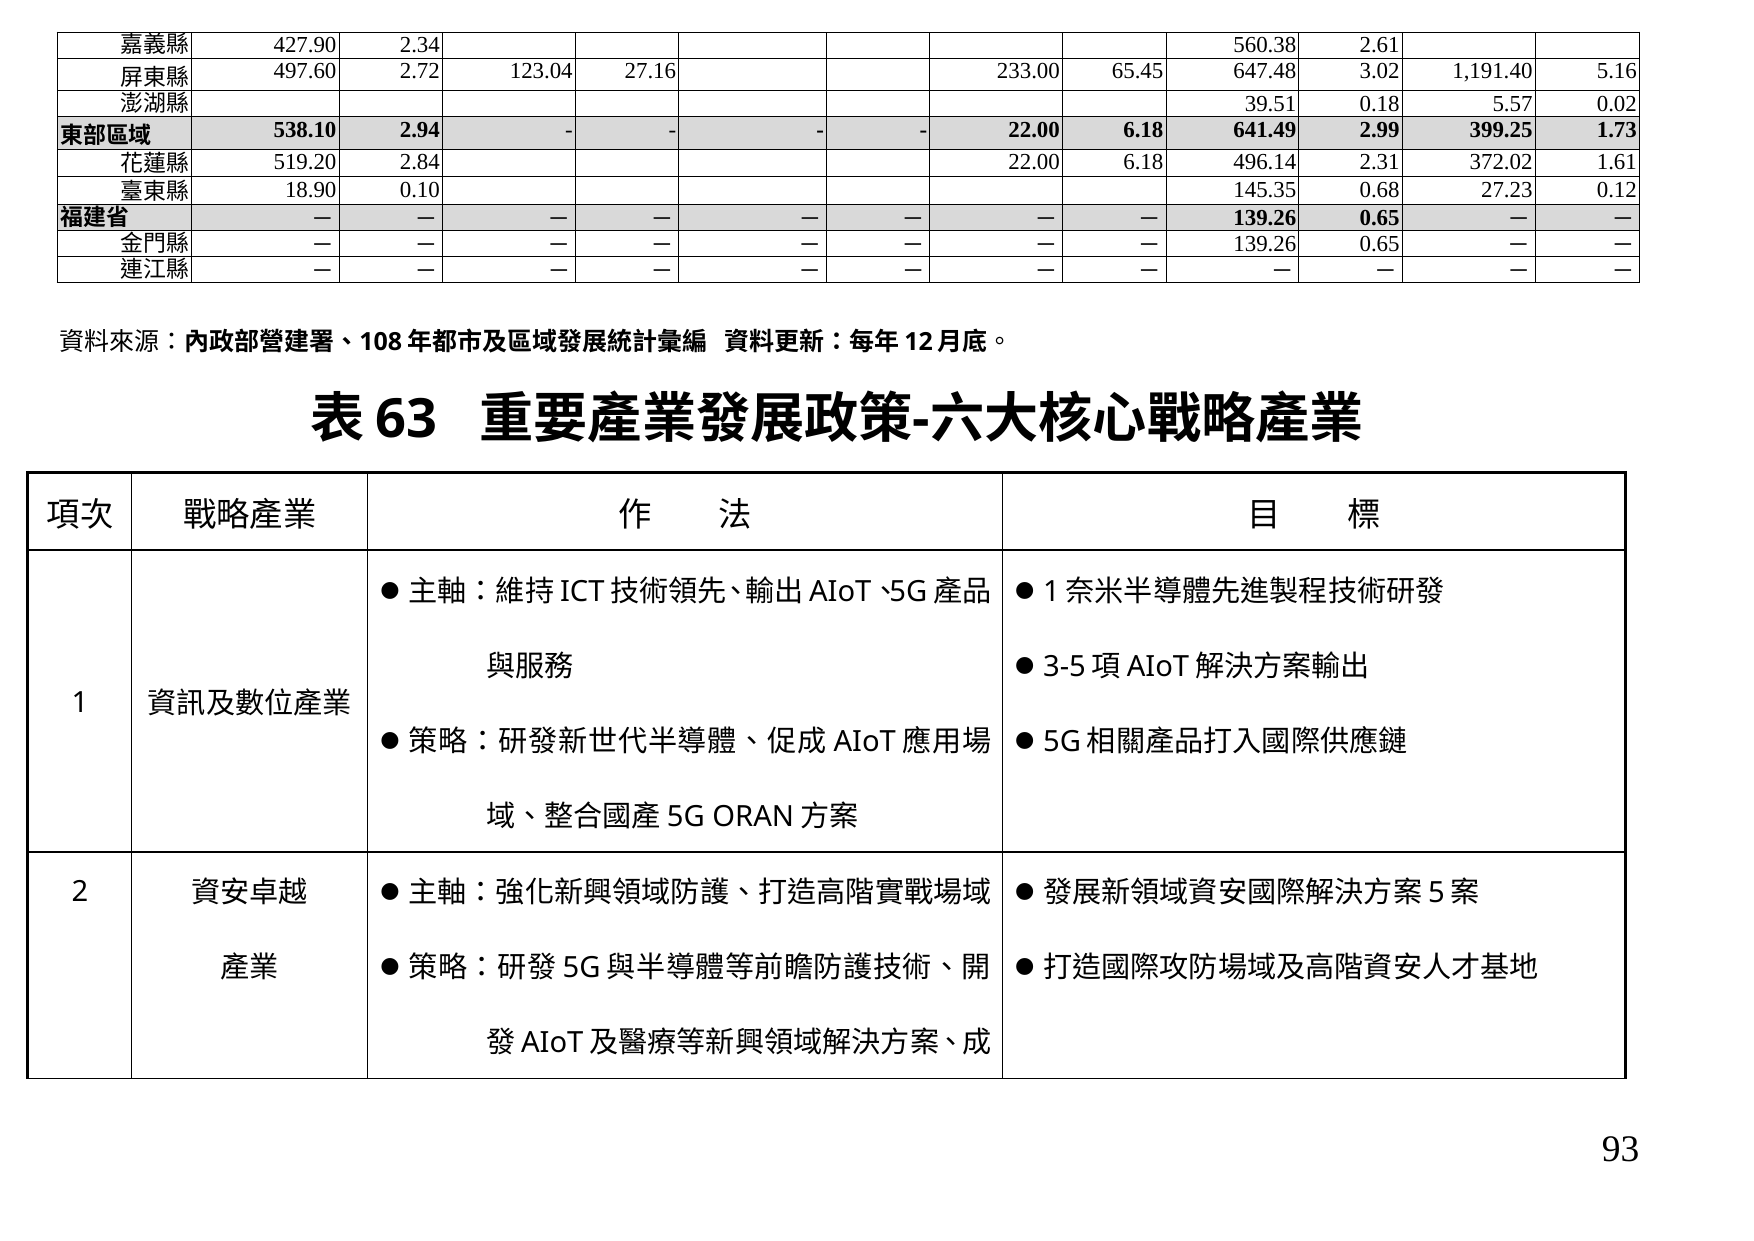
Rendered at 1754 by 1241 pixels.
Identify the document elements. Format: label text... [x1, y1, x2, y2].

table_cell [679, 33, 826, 58]
table_cell [443, 177, 575, 204]
table_cell 560.38 [1167, 33, 1298, 58]
table_cell 27.23 [1403, 177, 1535, 204]
table_cell 2.72 [340, 59, 442, 90]
table_cell 0.65 [1299, 205, 1402, 230]
table_cell ─ [679, 205, 826, 230]
table_cell 2.94 [340, 117, 442, 149]
table_cell ─ [1536, 205, 1639, 230]
table_cell ─ [1063, 257, 1166, 282]
table_cell ─ [192, 257, 339, 282]
table_cell [679, 59, 826, 90]
table_cell [1063, 33, 1166, 58]
table_header 戰略產業 [132, 474, 367, 549]
table_cell 發展新領域資安國際解決方案5案 打造國際攻防場域及高階資安人才基地 [1003, 853, 1624, 1077]
table_cell 連江縣 [58, 257, 191, 282]
table_cell 145.35 [1167, 177, 1298, 204]
table_cell [443, 150, 575, 176]
table_cell [827, 91, 929, 116]
table_cell - [443, 117, 575, 149]
table_cell 資安卓越 產業 [132, 853, 367, 1077]
table_cell 6.18 [1063, 150, 1166, 176]
table_cell ─ [1536, 231, 1639, 256]
table_cell 65.45 [1063, 59, 1166, 90]
table_cell 金門縣 [58, 231, 191, 256]
table_cell ─ [1299, 257, 1402, 282]
table_cell [827, 59, 929, 90]
table_cell [679, 150, 826, 176]
table_cell [827, 177, 929, 204]
table_cell 22.00 [930, 117, 1062, 149]
table_cell 538.10 [192, 117, 339, 149]
table_cell 0.65 [1299, 231, 1402, 256]
table_cell ─ [1403, 231, 1535, 256]
table_cell ─ [1063, 205, 1166, 230]
table_cell 123.04 [443, 59, 575, 90]
table_cell 主軸：維持ICT技術領先、輸出AIoT、5G產品與服務 策略：研發新世代半導體、促成AIoT應用場域、整合國產5G ORAN方案 [368, 551, 1002, 851]
table_cell 0.12 [1536, 177, 1639, 204]
table_cell ─ [576, 257, 678, 282]
table_cell 399.25 [1403, 117, 1535, 149]
table_cell [192, 91, 339, 116]
table_cell [443, 91, 575, 116]
table_cell 3.02 [1299, 59, 1402, 90]
table_cell 0.10 [340, 177, 442, 204]
table_cell 2.31 [1299, 150, 1402, 176]
table_cell [1403, 33, 1535, 58]
table_cell 1 [29, 551, 131, 851]
table_cell 資訊及數位產業 [132, 551, 367, 851]
table_cell 1奈米半導體先進製程技術研發 3-5項AIoT解決方案輸出 5G相關產品打入國際供應鏈 [1003, 551, 1624, 851]
table_cell ─ [340, 231, 442, 256]
table_cell ─ [192, 205, 339, 230]
text 資料來源：內政部營建署、108年都市及區域發展統計彙編 資料更新：每年12月底。 [59, 321, 1639, 358]
table_cell ─ [679, 257, 826, 282]
table_cell ─ [930, 257, 1062, 282]
table_cell [1063, 177, 1166, 204]
table_cell 519.20 [192, 150, 339, 176]
table_cell 497.60 [192, 59, 339, 90]
table_header 目 標 [1003, 474, 1624, 549]
table_cell 647.48 [1167, 59, 1298, 90]
table_cell 372.02 [1403, 150, 1535, 176]
table_cell 嘉義縣 [58, 33, 191, 58]
table_cell ─ [827, 231, 929, 256]
table_cell [576, 150, 678, 176]
table_cell 22.00 [930, 150, 1062, 176]
table_cell 花蓮縣 [58, 150, 191, 176]
table_cell 澎湖縣 [58, 91, 191, 116]
table_cell 641.49 [1167, 117, 1298, 149]
table_cell 2.84 [340, 150, 442, 176]
table_cell 2.34 [340, 33, 442, 58]
table_cell 427.90 [192, 33, 339, 58]
table_header 作 法 [368, 474, 1002, 549]
table_cell 2 [29, 853, 131, 1077]
table_cell 臺東縣 [58, 177, 191, 204]
table_cell 2.99 [1299, 117, 1402, 149]
table_cell [1536, 33, 1639, 58]
table_cell ─ [1536, 257, 1639, 282]
table_cell ─ [930, 205, 1062, 230]
table_cell 1,191.40 [1403, 59, 1535, 90]
table_cell 主軸：強化新興領域防護、打造高階實戰場域 策略：研發5G與半導體等前瞻防護技術、開發AIoT及醫療等新興領域解決方案、成 [368, 853, 1002, 1077]
table_cell ─ [576, 205, 678, 230]
table_cell 屏東縣 [58, 59, 191, 90]
table_cell ─ [1063, 231, 1166, 256]
table_header 項次 [29, 474, 131, 549]
table_cell 東部區域 [58, 117, 191, 149]
table_cell [930, 177, 1062, 204]
table_cell 496.14 [1167, 150, 1298, 176]
table_cell 27.16 [576, 59, 678, 90]
table_cell ─ [443, 231, 575, 256]
table_cell [340, 91, 442, 116]
table_cell 18.90 [192, 177, 339, 204]
table_cell [679, 177, 826, 204]
table_cell 5.57 [1403, 91, 1535, 116]
table_cell 0.18 [1299, 91, 1402, 116]
table_cell [827, 150, 929, 176]
table_cell 福建省 [58, 205, 191, 230]
table_cell 233.00 [930, 59, 1062, 90]
table_cell 139.26 [1167, 231, 1298, 256]
table_cell ─ [1403, 257, 1535, 282]
table_cell 0.02 [1536, 91, 1639, 116]
table_cell 1.61 [1536, 150, 1639, 176]
table_cell - [679, 117, 826, 149]
table_cell ─ [192, 231, 339, 256]
table_cell ─ [340, 205, 442, 230]
table_cell 0.68 [1299, 177, 1402, 204]
table_cell 5.16 [1536, 59, 1639, 90]
table_cell 1.73 [1536, 117, 1639, 149]
table_cell ─ [827, 205, 929, 230]
table_cell 139.26 [1167, 205, 1298, 230]
table_cell [576, 177, 678, 204]
table_cell ─ [1167, 257, 1298, 282]
table_cell - [576, 117, 678, 149]
table_cell - [827, 117, 929, 149]
table_cell [443, 33, 575, 58]
table_cell [679, 91, 826, 116]
table_cell ─ [827, 257, 929, 282]
table_cell 6.18 [1063, 117, 1166, 149]
table_cell [930, 33, 1062, 58]
table_cell ─ [1403, 205, 1535, 230]
table_cell [576, 91, 678, 116]
table_cell ─ [930, 231, 1062, 256]
table_cell ─ [443, 205, 575, 230]
table_cell ─ [576, 231, 678, 256]
table_cell ─ [679, 231, 826, 256]
table_cell 2.61 [1299, 33, 1402, 58]
table_cell ─ [443, 257, 575, 282]
table_cell 39.51 [1167, 91, 1298, 116]
table_cell ─ [340, 257, 442, 282]
subtitle 表63 重要產業發展政策-六大核心戰略產業 [59, 358, 1639, 471]
table_cell [930, 91, 1062, 116]
table_cell [1063, 91, 1166, 116]
table_cell [827, 33, 929, 58]
table_cell [576, 33, 678, 58]
